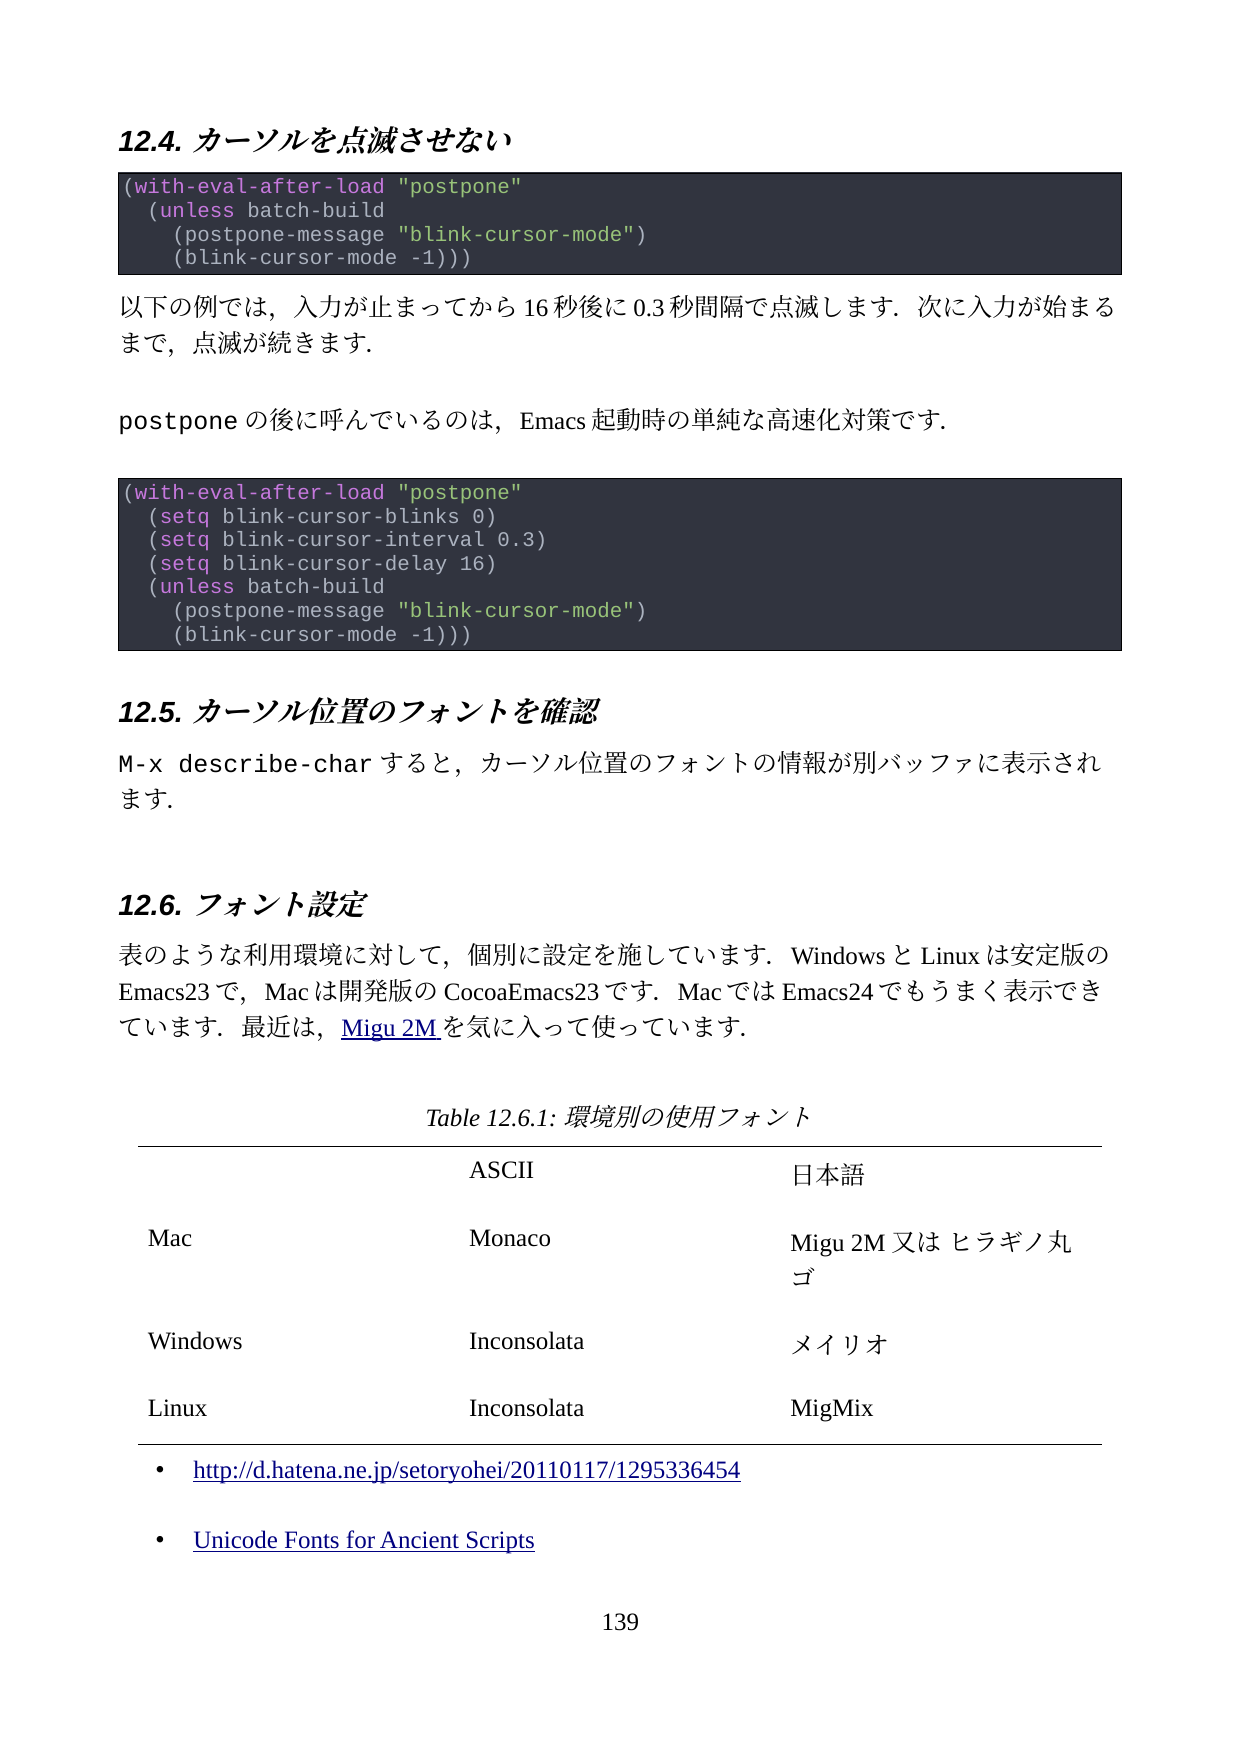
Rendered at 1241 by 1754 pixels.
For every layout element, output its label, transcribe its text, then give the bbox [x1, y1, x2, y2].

subtitle カーソルを点滅させない [118, 118, 1122, 160]
list Unicode Fonts for Ancient Scripts [156, 1526, 1122, 1554]
text (setq blink-cursor-blinks 0) [119, 502, 1121, 525]
table_header ASCII [460, 1147, 781, 1213]
table_cell Monaco [460, 1213, 781, 1316]
table_cell Migu 2M 又は ヒラギノ丸ゴ [781, 1213, 1102, 1316]
subtitle フォント設定 [118, 882, 1122, 923]
text (postpone-message "blink-cursor-mode") [119, 596, 1121, 620]
text (blink-cursor-mode -1))) [119, 620, 1121, 650]
table_header [138, 1147, 459, 1213]
table_cell Linux [138, 1384, 459, 1444]
table_cell Mac [138, 1213, 459, 1316]
text (blink-cursor-mode -1))) [119, 243, 1121, 274]
text (setq blink-cursor-delay 16) [119, 549, 1121, 573]
table_cell Windows [138, 1316, 459, 1384]
table_cell Inconsolata [460, 1316, 781, 1384]
text (with-eval-after-load "postpone" [119, 174, 1121, 196]
text Table 12.6.1: 環境別の使用フォント [118, 1098, 1122, 1133]
table_header 日本語 [781, 1147, 1102, 1213]
text M-x describe-char すると，カーソル位置のフォントの情報が別バッファに表示されます． [118, 743, 1122, 844]
text (unless batch-build [119, 196, 1121, 220]
text (unless batch-build [119, 573, 1121, 596]
text (setq blink-cursor-interval 0.3) [119, 525, 1121, 549]
text postpone の後に呼んでいるのは，Emacs起動時の単純な高速化対策です． [118, 401, 1122, 466]
text 以下の例では，入力が止まってから16秒後に0.3秒間隔で点滅します．次に入力が始まるまで，点滅が続きます． [118, 287, 1122, 388]
list http://d.hatena.ne.jp/setoryohei/20110117/1295336454 [156, 1456, 1122, 1513]
table_cell MigMix [781, 1384, 1102, 1444]
text (with-eval-after-load "postpone" [119, 479, 1121, 502]
text 表のような利用環境に対して，個別に設定を施しています．WindowsとLinuxは安定版のEmacs23で，Macは開発版のCocoaEmacs23です．MacではEmacs24でもうまく表示できています．最近は，Migu 2Mを気に入って使っています． [118, 936, 1122, 1073]
text (postpone-message "blink-cursor-mode") [119, 220, 1121, 243]
table_cell メイリオ [781, 1316, 1102, 1384]
subtitle カーソル位置のフォントを確認 [118, 689, 1122, 731]
table_cell Inconsolata [460, 1384, 781, 1444]
